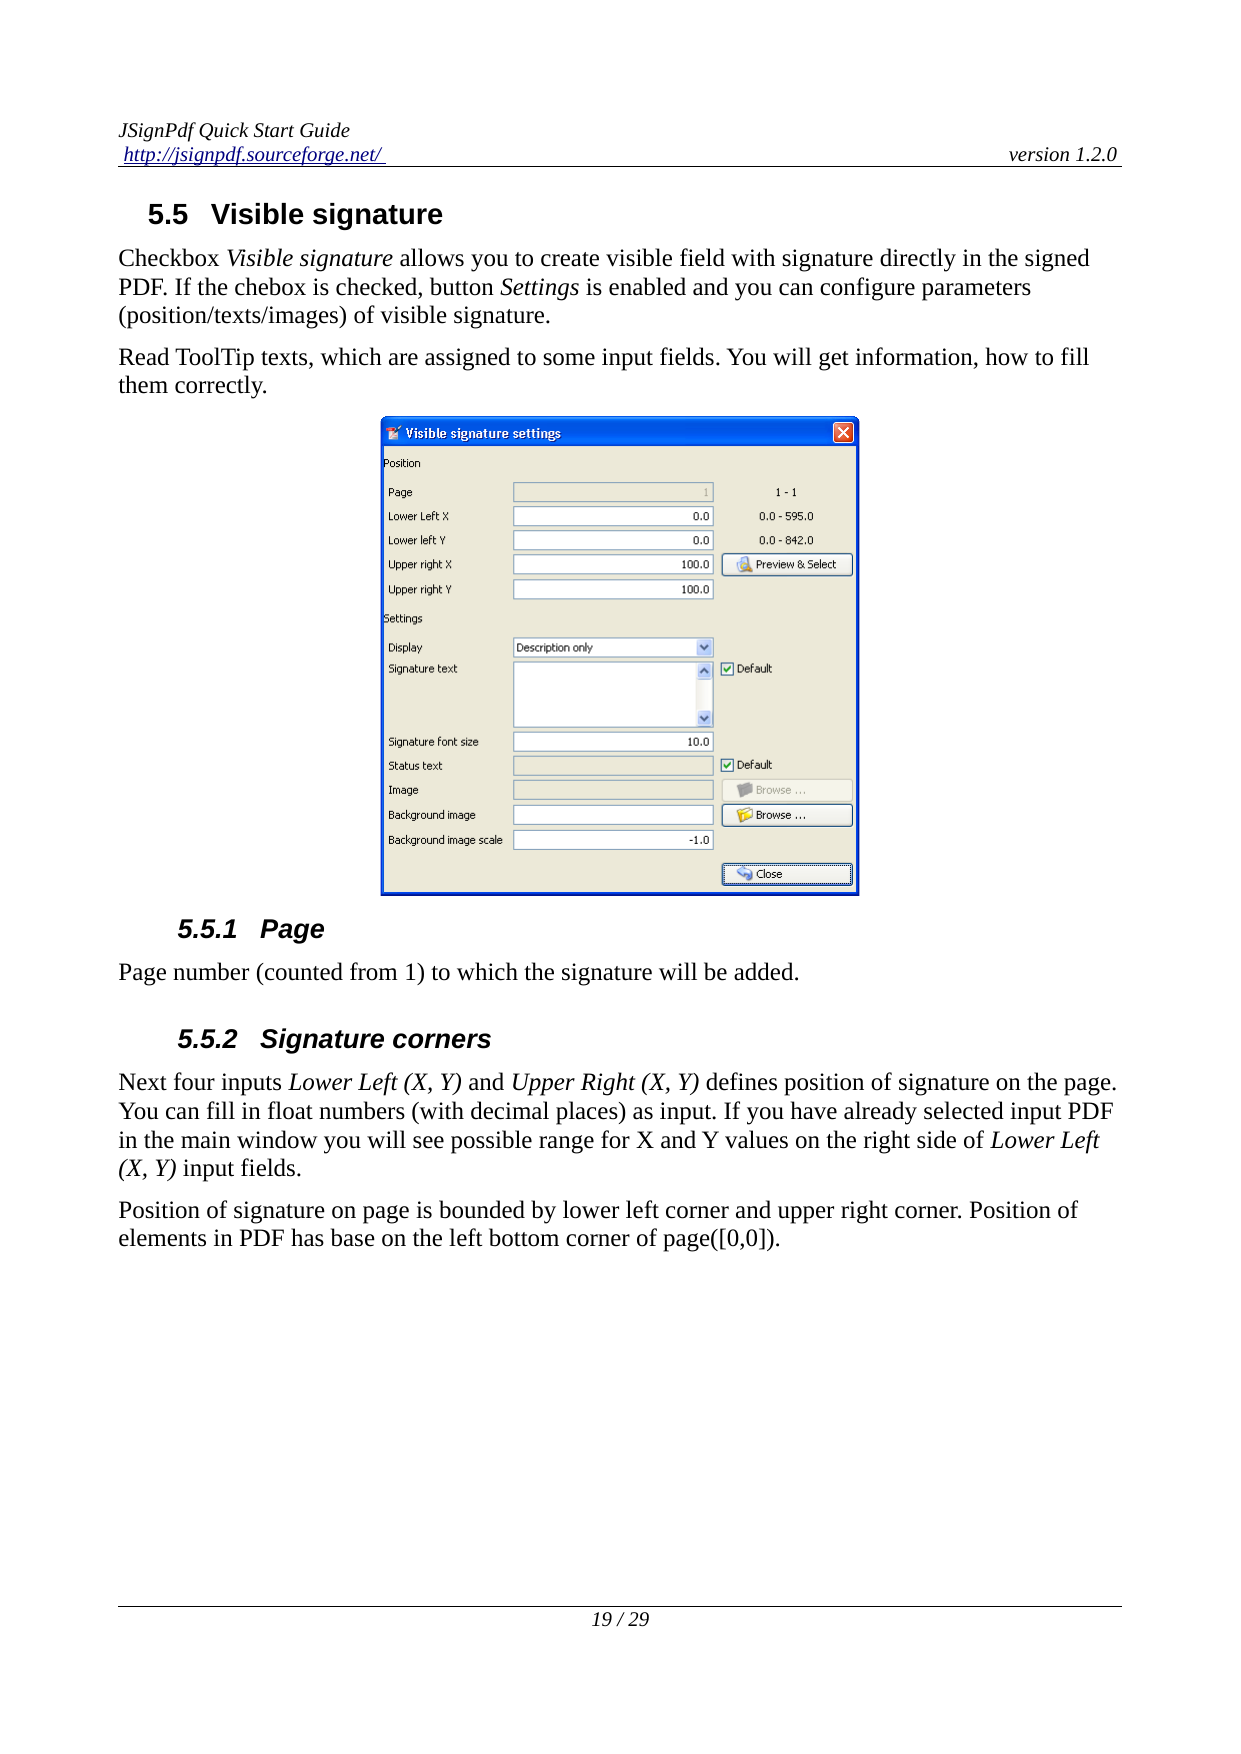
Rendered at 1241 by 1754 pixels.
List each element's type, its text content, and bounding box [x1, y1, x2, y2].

text Page number (counted from 1) to which the signature will be added. [118, 957, 1122, 986]
picture [380, 416, 860, 896]
subtitle Visible signature [148, 197, 1116, 230]
text Position of signature on page is bounded by lower left corner and upper right corner. Position of elements in PDF has base on the left bottom corner of page([0,0]). [118, 1195, 1122, 1252]
subtitle Page [177, 896, 1122, 945]
text Checkbox Visible signature allows you to create visible field with signature directly in the signed PDF. If the chebox is checked, button Settings is enabled and you can configure parameters (position/texts/images) of visible signature. [118, 243, 1122, 329]
subtitle Signature corners [177, 1023, 1122, 1055]
text Read ToolTip texts, which are assigned to some input fields. You will get information, how to fill them correctly. [118, 342, 1122, 399]
text Next four inputs Lower Left (X, Y) and Upper Right (X, Y) defines position of signature on the page. You can fill in float numbers (with decimal places) as input. If you have already selected input PDF in the main window you will see possible range for X and Y values on the right side of Lower Left (X, Y) input fields. [118, 1067, 1122, 1182]
